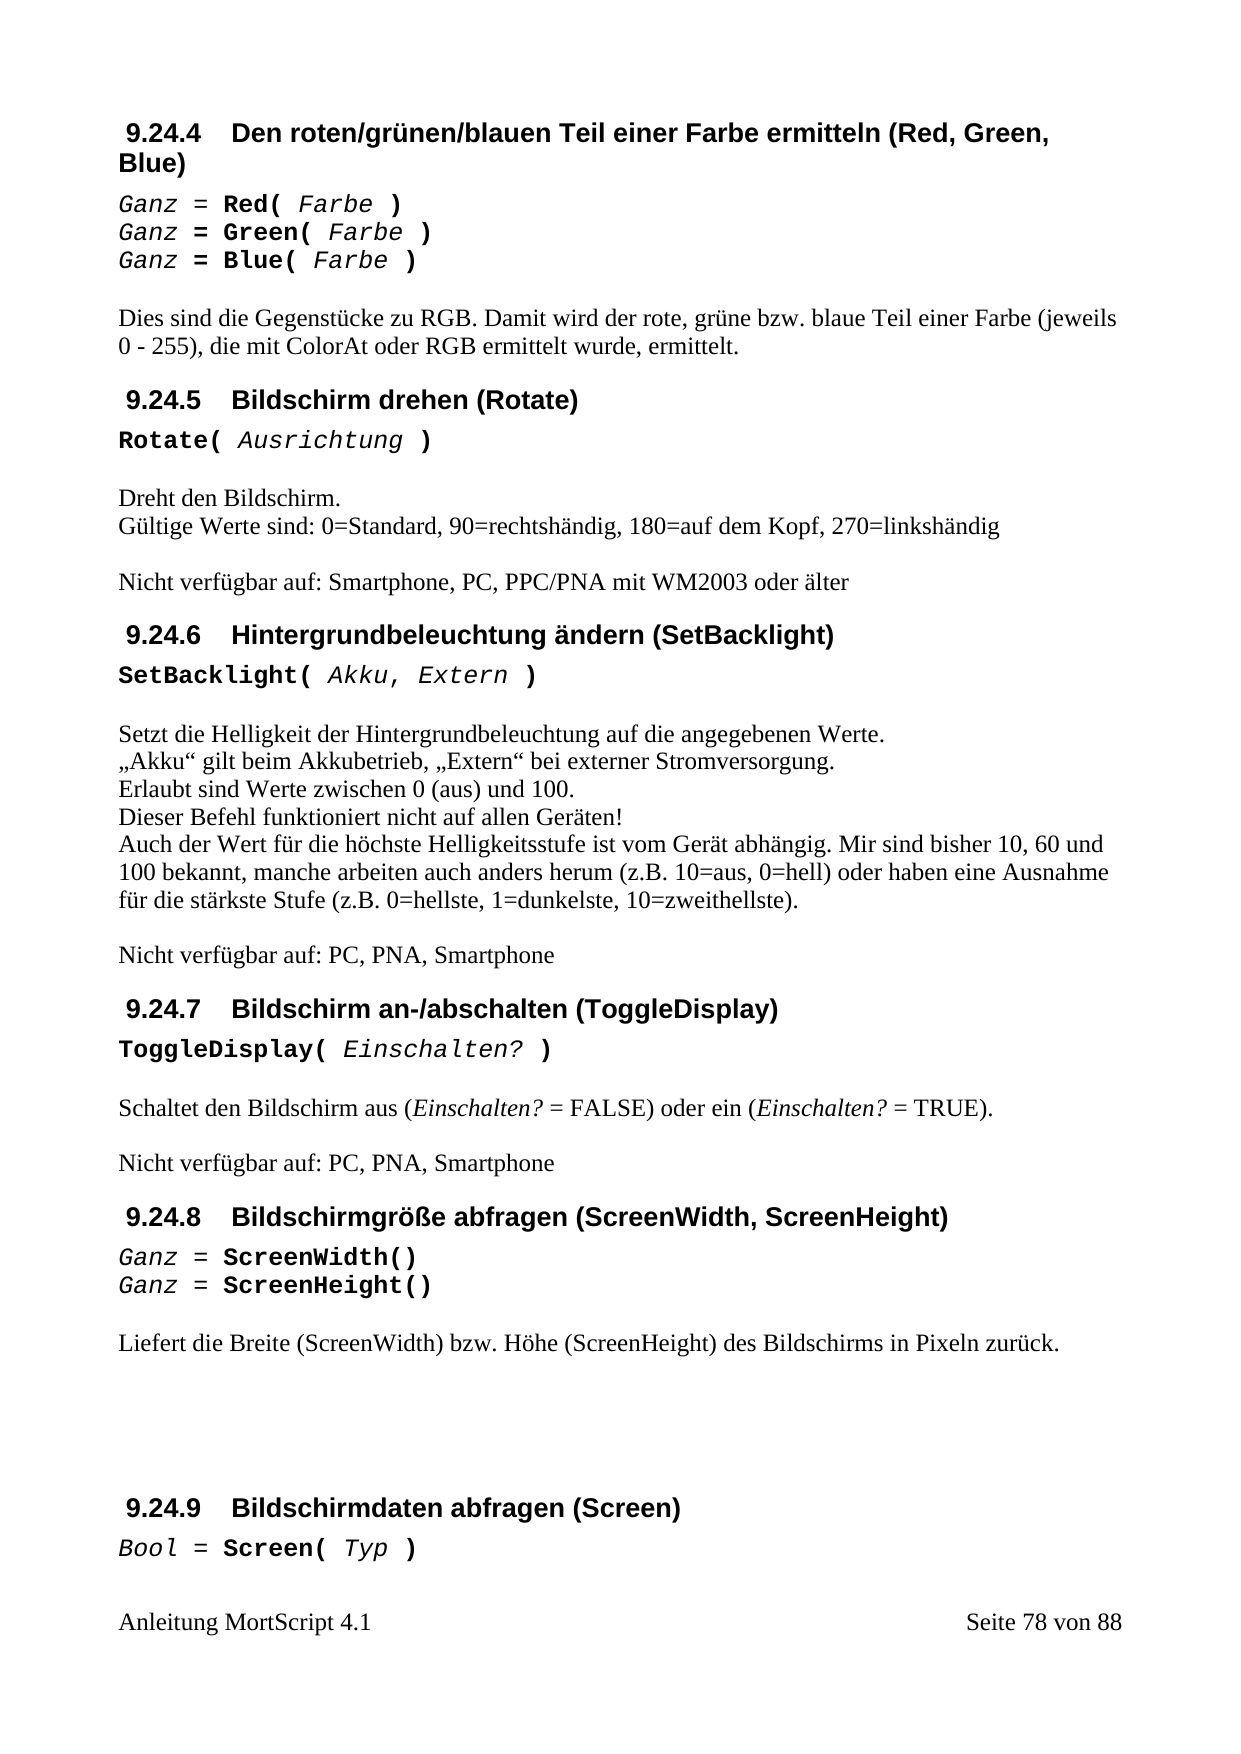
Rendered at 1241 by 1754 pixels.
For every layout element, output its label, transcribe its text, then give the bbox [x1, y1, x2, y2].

text „Akku“ gilt beim Akkubetrieb, „Extern“ bei externer Stromversorgung. [118, 747, 1122, 775]
text Erlaubt sind Werte zwischen 0 (aus) und 100. [118, 775, 1122, 803]
text Ganz = Red( Farbe ) [118, 191, 1122, 219]
subtitle Bildschirmdaten abfragen (Screen) [118, 1493, 1122, 1523]
text Schaltet den Bildschirm aus (Einschalten? = FALSE) oder ein (Einschalten? = TRUE). [118, 1094, 1122, 1121]
text Nicht verfügbar auf: Smartphone, PC, PPC/PNA mit WM2003 oder älter [118, 568, 1122, 595]
text Ganz = ScreenWidth() [118, 1244, 1122, 1273]
text Dies sind die Gegenstücke zu RGB. Damit wird der rote, grüne bzw. blaue Teil einer Farbe (jeweils 0 - 255), die mit ColorAt oder RGB ermittelt wurde, ermittelt. [118, 304, 1122, 360]
text Nicht verfügbar auf: PC, PNA, Smartphone [118, 941, 1122, 969]
subtitle Hintergrundbeleuchtung ändern (SetBacklight) [118, 620, 1122, 651]
subtitle Bildschirmgröße abfragen (ScreenWidth, ScreenHeight) [118, 1202, 1122, 1232]
subtitle Bildschirm drehen (Rotate) [118, 385, 1122, 415]
subtitle Den roten/grünen/blauen Teil einer Farbe ermitteln (Red, Green, Blue) [118, 118, 1122, 179]
text Gültige Werte sind: 0=Standard, 90=rechtshändig, 180=auf dem Kopf, 270=linkshändig [118, 512, 1122, 540]
subtitle Bildschirm an-/abschalten (ToggleDisplay) [118, 994, 1122, 1024]
text Ganz = ScreenHeight() [118, 1273, 1122, 1301]
text Liefert die Breite (ScreenWidth) bzw. Höhe (ScreenHeight) des Bildschirms in Pixeln zurück. [118, 1329, 1122, 1357]
text Auch der Wert für die höchste Helligkeitsstufe ist vom Gerät abhängig. Mir sind bisher 10, 60 und 100 bekannt, manche arbeiten auch anders herum (z.B. 10=aus, 0=hell) oder haben eine Ausnahme für die stärkste Stufe (z.B. 0=hellste, 1=dunkelste, 10=zweithellste). [118, 831, 1122, 914]
text Setzt die Helligkeit der Hintergrundbeleuchtung auf die angegebenen Werte. [118, 720, 1122, 747]
text Rotate( Ausrichtung ) [118, 428, 1122, 456]
text Ganz = Green( Farbe ) [118, 219, 1122, 248]
text Bool = Screen( Typ ) [118, 1536, 1122, 1564]
text Ganz = Blue( Farbe ) [118, 248, 1122, 276]
text SetBacklight( Akku, Extern ) [118, 663, 1122, 691]
text Dreht den Bildschirm. [118, 484, 1122, 512]
text Nicht verfügbar auf: PC, PNA, Smartphone [118, 1149, 1122, 1177]
text ToggleDisplay( Einschalten? ) [118, 1037, 1122, 1065]
text Dieser Befehl funktioniert nicht auf allen Geräten! [118, 803, 1122, 831]
